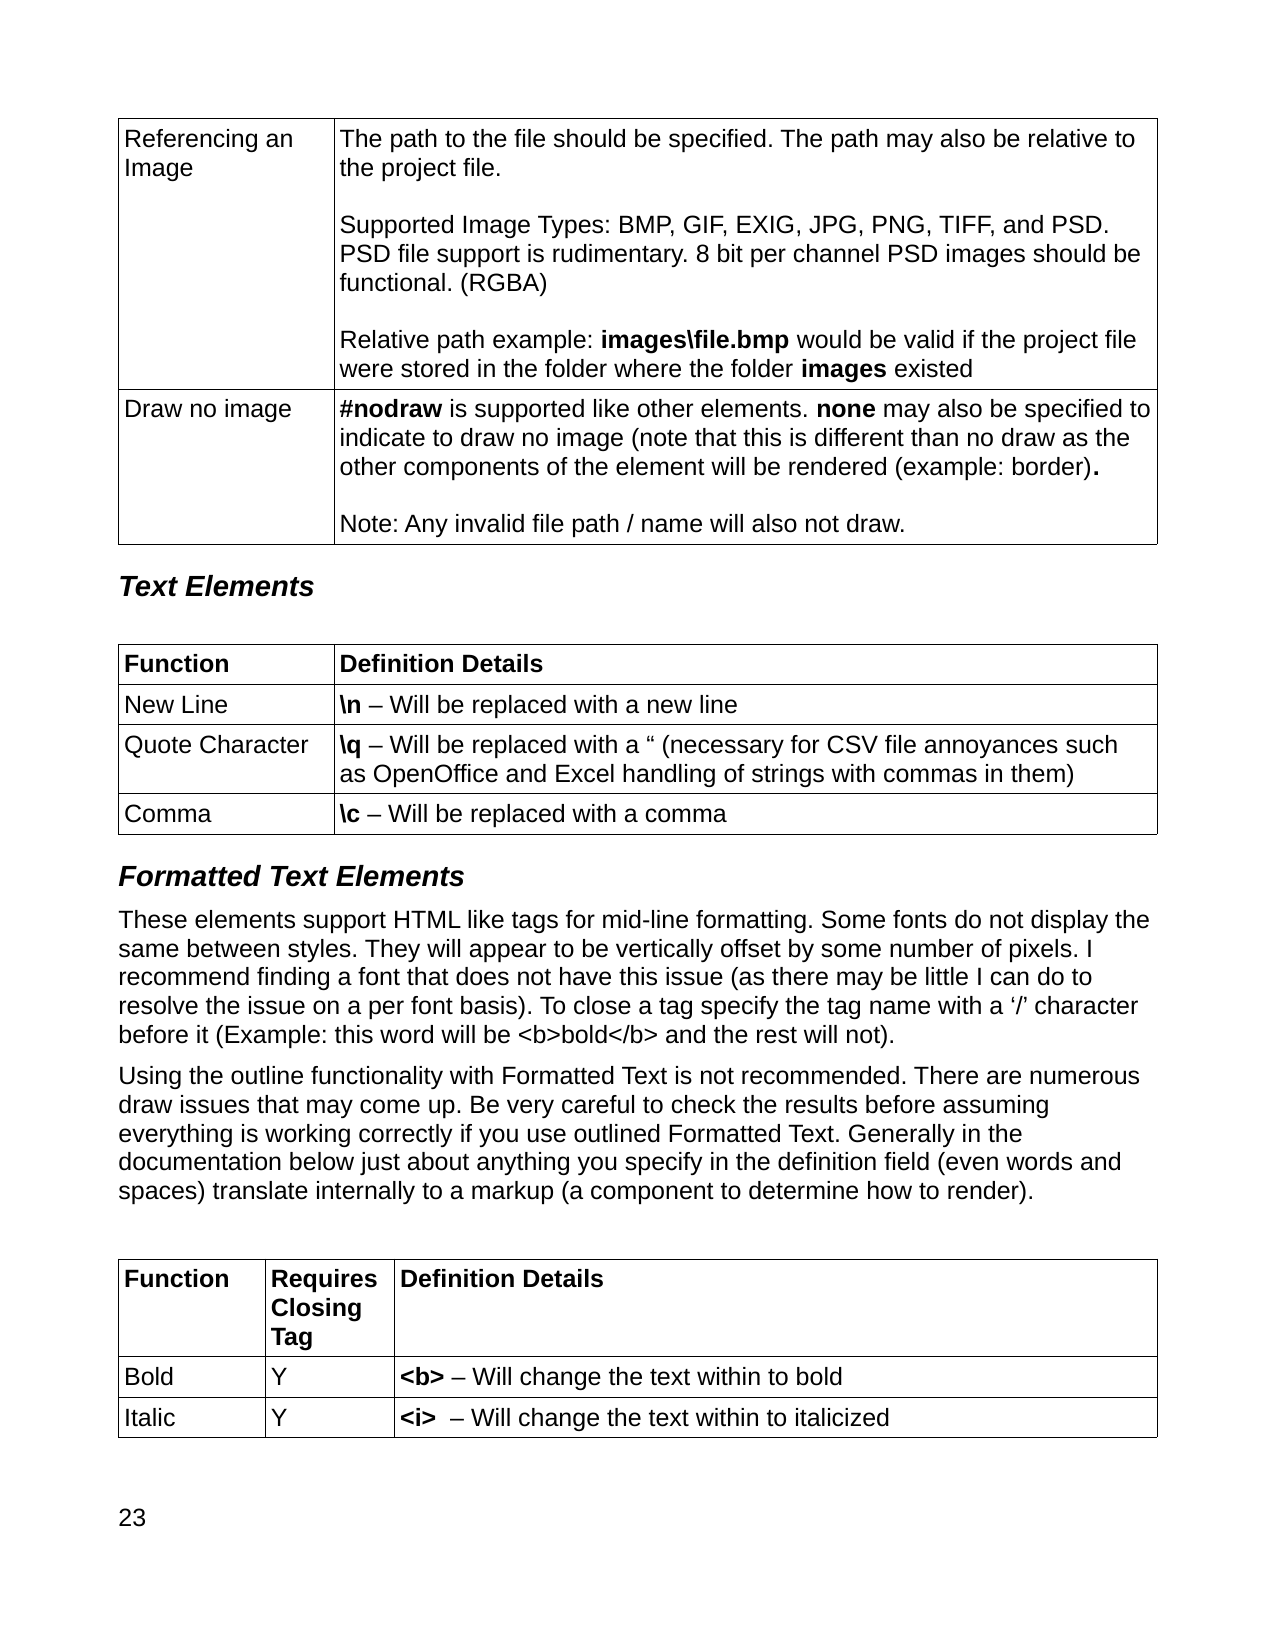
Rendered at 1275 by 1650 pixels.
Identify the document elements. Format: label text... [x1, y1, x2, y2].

table_cell <b> – Will change the text within to bold [395, 1357, 1157, 1397]
text These elements support HTML like tags for mid-line formatting. Some fonts do not display the same between styles. They will appear to be vertically offset by some number of pixels. I recommend finding a font that does not have this issue (as there may be little I can do to resolve the issue on a per font basis). To close a tag specify the tag name with a ‘/’ character before it (Example: this word will be <b>bold</b> and the rest will not). [118, 905, 1157, 1048]
table_header Function [119, 1260, 265, 1356]
table_cell New Line [119, 685, 334, 724]
table_cell Referencing an Image [119, 119, 334, 388]
table_cell Bold [119, 1357, 265, 1397]
subtitle Text Elements [118, 569, 1157, 602]
table_header Requires Closing Tag [266, 1260, 394, 1356]
table_cell #nodraw is supported like other elements. none may also be specified to indicate to draw no image (note that this is different than no draw as the other components of the element will be rendered (example: border). Note: Any invalid file path / name will also not draw. [335, 390, 1157, 544]
table_cell Y [266, 1357, 394, 1397]
text Using the outline functionality with Formatted Text is not recommended. There are numerous draw issues that may come up. Be very careful to check the results before assuming everything is working correctly if you use outlined Formatted Text. Generally in the documentation below just about anything you specify in the definition field (even words and spaces) translate internally to a markup (a component to determine how to render). [118, 1061, 1157, 1205]
table_cell \q – Will be replaced with a “ (necessary for CSV file annoyances such as OpenOffice and Excel handling of strings with commas in them) [335, 725, 1157, 793]
table_header Definition Details [395, 1260, 1157, 1356]
table_cell Draw no image [119, 390, 334, 544]
table_cell \c – Will be replaced with a comma [335, 794, 1157, 834]
table_cell \n – Will be replaced with a new line [335, 685, 1157, 724]
table_header Function [119, 645, 334, 684]
table_cell Comma [119, 794, 334, 834]
table_cell Y [266, 1398, 394, 1437]
table_cell Italic [119, 1398, 265, 1437]
subtitle Formatted Text Elements [118, 859, 1157, 892]
table_cell Quote Character [119, 725, 334, 793]
table_cell The path to the file should be specified. The path may also be relative to the project file. Supported Image Types: BMP, GIF, EXIG, JPG, PNG, TIFF, and PSD. PSD file support is rudimentary. 8 bit per channel PSD images should be functional. (RGBA) Relative path example: images\file.bmp would be valid if the project file were stored in the folder where the folder images existed [335, 119, 1157, 388]
table_cell <i> – Will change the text within to italicized [395, 1398, 1157, 1437]
table_header Definition Details [335, 645, 1157, 684]
